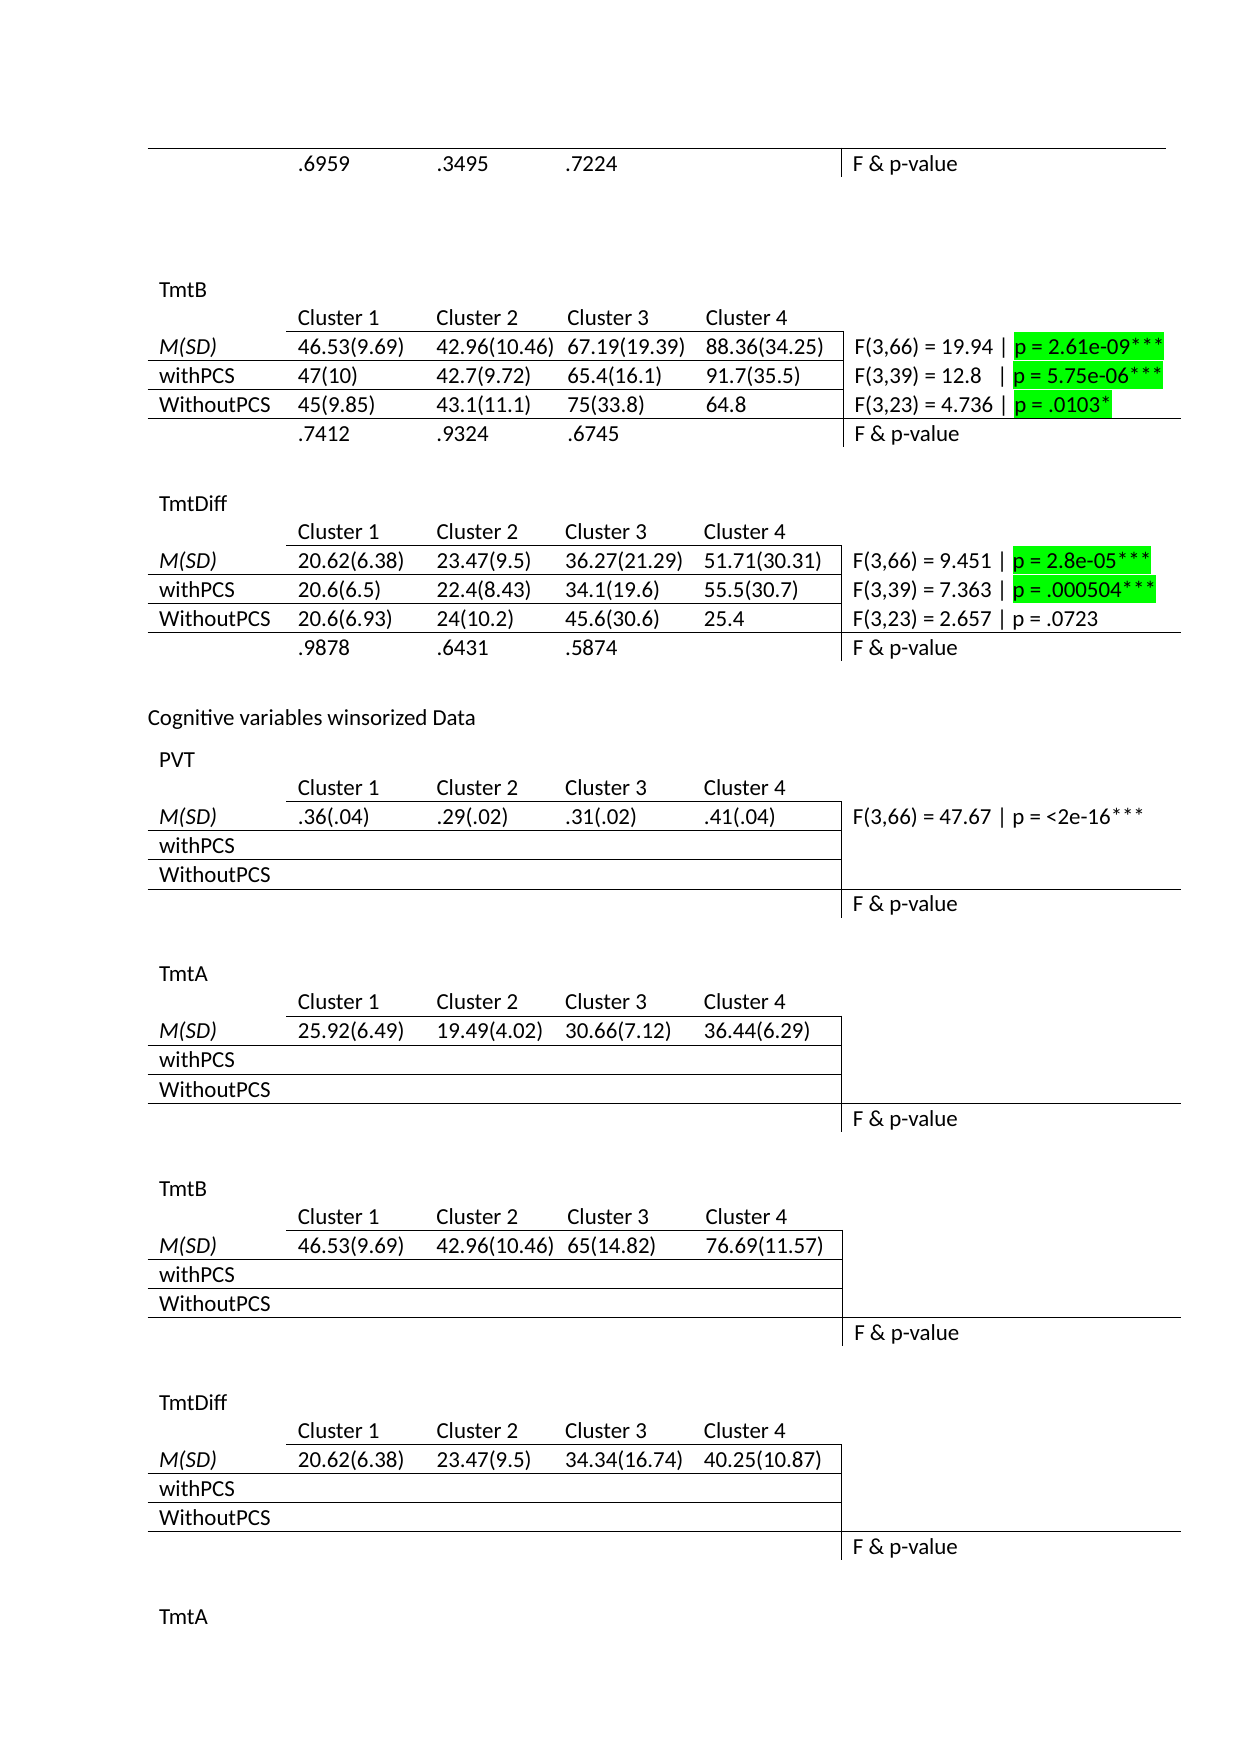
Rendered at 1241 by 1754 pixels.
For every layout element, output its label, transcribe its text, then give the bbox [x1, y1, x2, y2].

table_cell F(3,66) = 19.94 | p = 2.61e-09*** [844, 331, 1181, 360]
table_cell Cluster 1 [286, 773, 425, 801]
table_cell 40.25(10.87) [703, 1445, 841, 1473]
table_cell M(SD) [148, 1016, 286, 1044]
table_cell [703, 860, 841, 888]
table_header [566, 1174, 704, 1202]
table_cell Cluster 3 [564, 1416, 703, 1444]
table_cell .9324 [425, 419, 566, 447]
table_cell .6431 [425, 633, 564, 661]
table_cell .5874 [564, 633, 703, 661]
table_cell withPCS [148, 1474, 286, 1502]
table_cell F & p-value [842, 1104, 1181, 1132]
table_cell Cluster 4 [703, 988, 841, 1016]
table_header TmtA [148, 960, 286, 987]
table_cell [843, 1288, 1181, 1317]
table_cell [564, 890, 703, 917]
table_cell 88.36(34.25) [705, 332, 843, 360]
table_cell Cluster 4 [705, 303, 843, 331]
table_cell [564, 1075, 703, 1103]
table_cell .7412 [286, 419, 425, 447]
table_cell [425, 1532, 564, 1560]
table_cell [703, 149, 841, 177]
table_header [887, 745, 1181, 773]
table_cell [703, 1046, 841, 1074]
table_header [796, 1174, 888, 1202]
table_cell [841, 773, 1181, 801]
table_cell M(SD) [148, 801, 286, 830]
table_cell Cluster 4 [703, 1416, 841, 1444]
table_cell 67.19(19.39) [566, 332, 704, 360]
table_cell [148, 1318, 286, 1346]
table_cell F & p-value [842, 1532, 1181, 1560]
table_cell [148, 988, 286, 1016]
table_header [425, 1602, 564, 1630]
table_cell F(3,66) = 9.451 | p = 2.8e-05*** [842, 545, 1181, 574]
table_cell Cluster 2 [425, 773, 564, 801]
table_cell .31(.02) [564, 802, 703, 830]
table_cell Cluster 3 [566, 1202, 704, 1230]
table_cell [704, 1260, 842, 1288]
table_cell [148, 419, 286, 447]
table_cell [148, 1104, 286, 1132]
table_cell F(3,23) = 4.736 | p = .0103* [844, 389, 1181, 418]
table_cell [843, 1259, 1181, 1288]
table_header [425, 219, 566, 303]
table_cell 42.7(9.72) [425, 361, 566, 389]
table_cell [286, 1260, 425, 1288]
table_cell 45(9.85) [286, 390, 425, 418]
table_header [703, 1388, 795, 1416]
table_header TmtDiff [148, 489, 286, 517]
table_cell [148, 633, 286, 661]
table_cell [703, 1474, 841, 1502]
table_cell 36.44(6.29) [703, 1017, 841, 1044]
table_cell 23.47(9.5) [425, 1445, 564, 1473]
table_cell [842, 1074, 1181, 1103]
table_cell [841, 517, 1181, 545]
table_cell .6745 [566, 419, 704, 447]
table_cell [564, 1503, 703, 1531]
table_header TmtDiff [148, 1388, 286, 1416]
table_header [286, 1388, 425, 1416]
table_header [888, 1174, 1181, 1202]
table_cell 46.53(9.69) [286, 332, 425, 360]
table_header PVT [148, 745, 286, 773]
table_cell 45.6(30.6) [564, 604, 703, 632]
table_header [286, 1602, 425, 1630]
table_cell [286, 1503, 425, 1531]
table_cell WithoutPCS [148, 1075, 286, 1103]
table_cell M(SD) [148, 1230, 286, 1259]
table_header [887, 960, 1181, 987]
table_cell 43.1(11.1) [425, 390, 566, 418]
table_cell [703, 831, 841, 859]
table_cell [842, 1444, 1181, 1473]
table_cell WithoutPCS [148, 390, 286, 418]
table_cell WithoutPCS [148, 1289, 286, 1317]
table_cell Cluster 2 [425, 517, 564, 545]
table_header [564, 489, 703, 517]
table_cell [148, 1532, 286, 1560]
table_header [797, 219, 888, 303]
table_cell [703, 633, 841, 661]
table_cell [286, 1532, 425, 1560]
table_cell F & p-value [842, 633, 1181, 661]
table_cell F(3,23) = 2.657 | p = .0723 [842, 603, 1181, 632]
table_cell [842, 1473, 1181, 1502]
table_header [704, 1174, 796, 1202]
table_cell F & p-value [842, 890, 1181, 917]
table_header TmtA [148, 1602, 286, 1630]
table_cell M(SD) [148, 545, 286, 574]
table_header [566, 219, 704, 303]
table_cell [703, 1503, 841, 1531]
table_cell [286, 890, 425, 917]
table_header [887, 489, 1181, 517]
table_cell [286, 1318, 425, 1346]
table_cell Cluster 1 [286, 988, 425, 1016]
table_cell [842, 830, 1181, 859]
table_cell F(3,39) = 12.8 | p = 5.75e-06*** [844, 360, 1181, 389]
table_cell [703, 890, 841, 917]
table_cell Cluster 1 [286, 1416, 425, 1444]
table_cell [703, 1104, 841, 1132]
table_cell 55.5(30.7) [703, 575, 841, 603]
table_cell Cluster 3 [564, 517, 703, 545]
table_cell Cluster 4 [703, 773, 841, 801]
table_cell [286, 1075, 425, 1103]
table_cell M(SD) [148, 331, 286, 360]
table_cell 36.27(21.29) [564, 546, 703, 574]
table_cell [705, 419, 843, 447]
table_header [887, 1388, 1181, 1416]
table_header [703, 745, 795, 773]
table_cell F & p-value [842, 149, 1166, 177]
table_cell Cluster 3 [564, 773, 703, 801]
table_cell 22.4(8.43) [425, 575, 564, 603]
table_cell [148, 517, 286, 545]
table_cell 65.4(16.1) [566, 361, 704, 389]
table_cell [842, 859, 1181, 888]
table_header [887, 1602, 1181, 1630]
table_cell 34.34(16.74) [564, 1445, 703, 1473]
table_header [286, 1174, 425, 1202]
table_cell WithoutPCS [148, 1503, 286, 1531]
table_cell [148, 773, 286, 801]
table_cell 76.69(11.57) [704, 1231, 842, 1259]
table_header [795, 960, 887, 987]
table_cell F & p-value [843, 1318, 1181, 1346]
table_cell [564, 1474, 703, 1502]
table_cell [425, 1260, 566, 1288]
table_cell 23.47(9.5) [425, 546, 564, 574]
table_cell [425, 831, 564, 859]
table_cell 20.6(6.93) [286, 604, 425, 632]
table_cell [425, 1075, 564, 1103]
table_cell [564, 1532, 703, 1560]
table_header [425, 960, 564, 987]
table_cell [286, 1474, 425, 1502]
table_header [703, 1602, 795, 1630]
table_header [425, 489, 564, 517]
table_cell [842, 1502, 1181, 1531]
table_cell [564, 1046, 703, 1074]
table_cell [564, 1104, 703, 1132]
table_cell Cluster 4 [704, 1202, 843, 1230]
table_header [286, 960, 425, 987]
table_cell .41(.04) [703, 802, 841, 830]
table_header [703, 489, 795, 517]
table_cell WithoutPCS [148, 860, 286, 888]
table_cell [425, 890, 564, 917]
table_cell [286, 831, 425, 859]
table_cell .36(.04) [286, 802, 425, 830]
table_header [425, 1174, 566, 1202]
table_cell [703, 1075, 841, 1103]
table_cell 46.53(9.69) [286, 1231, 425, 1259]
table_cell F & p-value [844, 419, 1181, 447]
table_cell [148, 1416, 286, 1444]
table_cell [425, 860, 564, 888]
text Cognitive variables winsorized Data [148, 703, 1093, 731]
table_cell 91.7(35.5) [705, 361, 843, 389]
table_cell .29(.02) [425, 802, 564, 830]
table_cell [843, 1202, 1181, 1230]
table_cell [425, 1503, 564, 1531]
table_cell [148, 890, 286, 917]
table_cell .3495 [425, 149, 564, 177]
table_cell 25.92(6.49) [286, 1017, 425, 1044]
table_cell Cluster 2 [425, 988, 564, 1016]
table_cell 24(10.2) [425, 604, 564, 632]
table_cell [286, 1046, 425, 1074]
table_cell [843, 303, 1181, 331]
table_cell [704, 1289, 842, 1317]
table_cell [148, 149, 286, 177]
table_cell 20.6(6.5) [286, 575, 425, 603]
table_cell [425, 1474, 564, 1502]
table_header [564, 1602, 703, 1630]
table_cell [566, 1318, 704, 1346]
table_cell [425, 1318, 566, 1346]
table_cell 25.4 [703, 604, 841, 632]
table_cell [841, 1416, 1181, 1444]
table_cell withPCS [148, 575, 286, 603]
table_cell withPCS [148, 361, 286, 389]
table_header [795, 1388, 887, 1416]
table_cell WithoutPCS [148, 604, 286, 632]
table_cell [286, 860, 425, 888]
table_header [705, 219, 797, 303]
table_cell F(3,66) = 47.67 | p = <2e-16*** [842, 801, 1181, 830]
table_cell withPCS [148, 1046, 286, 1074]
table_cell 64.8 [705, 390, 843, 418]
table_cell 19.49(4.02) [425, 1017, 564, 1044]
table_header [795, 489, 887, 517]
table_header [795, 1602, 887, 1630]
table_cell 42.96(10.46) [425, 332, 566, 360]
table_cell 47(10) [286, 361, 425, 389]
table_cell [425, 1104, 564, 1132]
table_cell [564, 831, 703, 859]
table_cell withPCS [148, 1260, 286, 1288]
table_header [564, 745, 703, 773]
table_header [564, 1388, 703, 1416]
table_cell Cluster 1 [286, 517, 425, 545]
table_cell F(3,39) = 7.363 | p = .000504*** [842, 574, 1181, 603]
table_header [286, 489, 425, 517]
table_cell [703, 1532, 841, 1560]
table_cell Cluster 3 [566, 303, 704, 331]
table_cell [841, 988, 1181, 1016]
table_header TmtB [148, 1174, 286, 1202]
table_cell .7224 [564, 149, 703, 177]
table_cell [842, 1045, 1181, 1074]
table_cell Cluster 4 [703, 517, 841, 545]
table_cell .6959 [286, 149, 425, 177]
table_cell Cluster 1 [286, 1202, 425, 1230]
table_cell [564, 860, 703, 888]
table_cell [286, 1289, 425, 1317]
table_cell 42.96(10.46) [425, 1231, 566, 1259]
table_cell [704, 1318, 842, 1346]
table_cell 75(33.8) [566, 390, 704, 418]
table_cell [148, 303, 286, 331]
table_cell 65(14.82) [566, 1231, 704, 1259]
table_cell 20.62(6.38) [286, 1445, 425, 1473]
table_header TmtB [148, 219, 286, 303]
table_cell [425, 1289, 566, 1317]
table_header [888, 219, 1181, 303]
table_header [703, 960, 795, 987]
table_cell 30.66(7.12) [564, 1017, 703, 1044]
table_cell Cluster 2 [425, 1202, 566, 1230]
table_cell Cluster 3 [564, 988, 703, 1016]
table_header [286, 219, 425, 303]
table_cell Cluster 2 [425, 1416, 564, 1444]
table_cell 34.1(19.6) [564, 575, 703, 603]
table_cell [425, 1046, 564, 1074]
table_header [795, 745, 887, 773]
table_cell [148, 1202, 286, 1230]
table_cell [566, 1289, 704, 1317]
table_header [425, 1388, 564, 1416]
table_cell Cluster 1 [286, 303, 425, 331]
table_cell .9878 [286, 633, 425, 661]
table_cell [843, 1230, 1181, 1259]
table_header [564, 960, 703, 987]
table_header [425, 745, 564, 773]
table_cell [286, 1104, 425, 1132]
table_cell 51.71(30.31) [703, 546, 841, 574]
table_cell Cluster 2 [425, 303, 566, 331]
table_cell 20.62(6.38) [286, 546, 425, 574]
table_cell [842, 1016, 1181, 1044]
table_header [286, 745, 425, 773]
table_cell [566, 1260, 704, 1288]
table_cell withPCS [148, 831, 286, 859]
table_cell M(SD) [148, 1444, 286, 1473]
